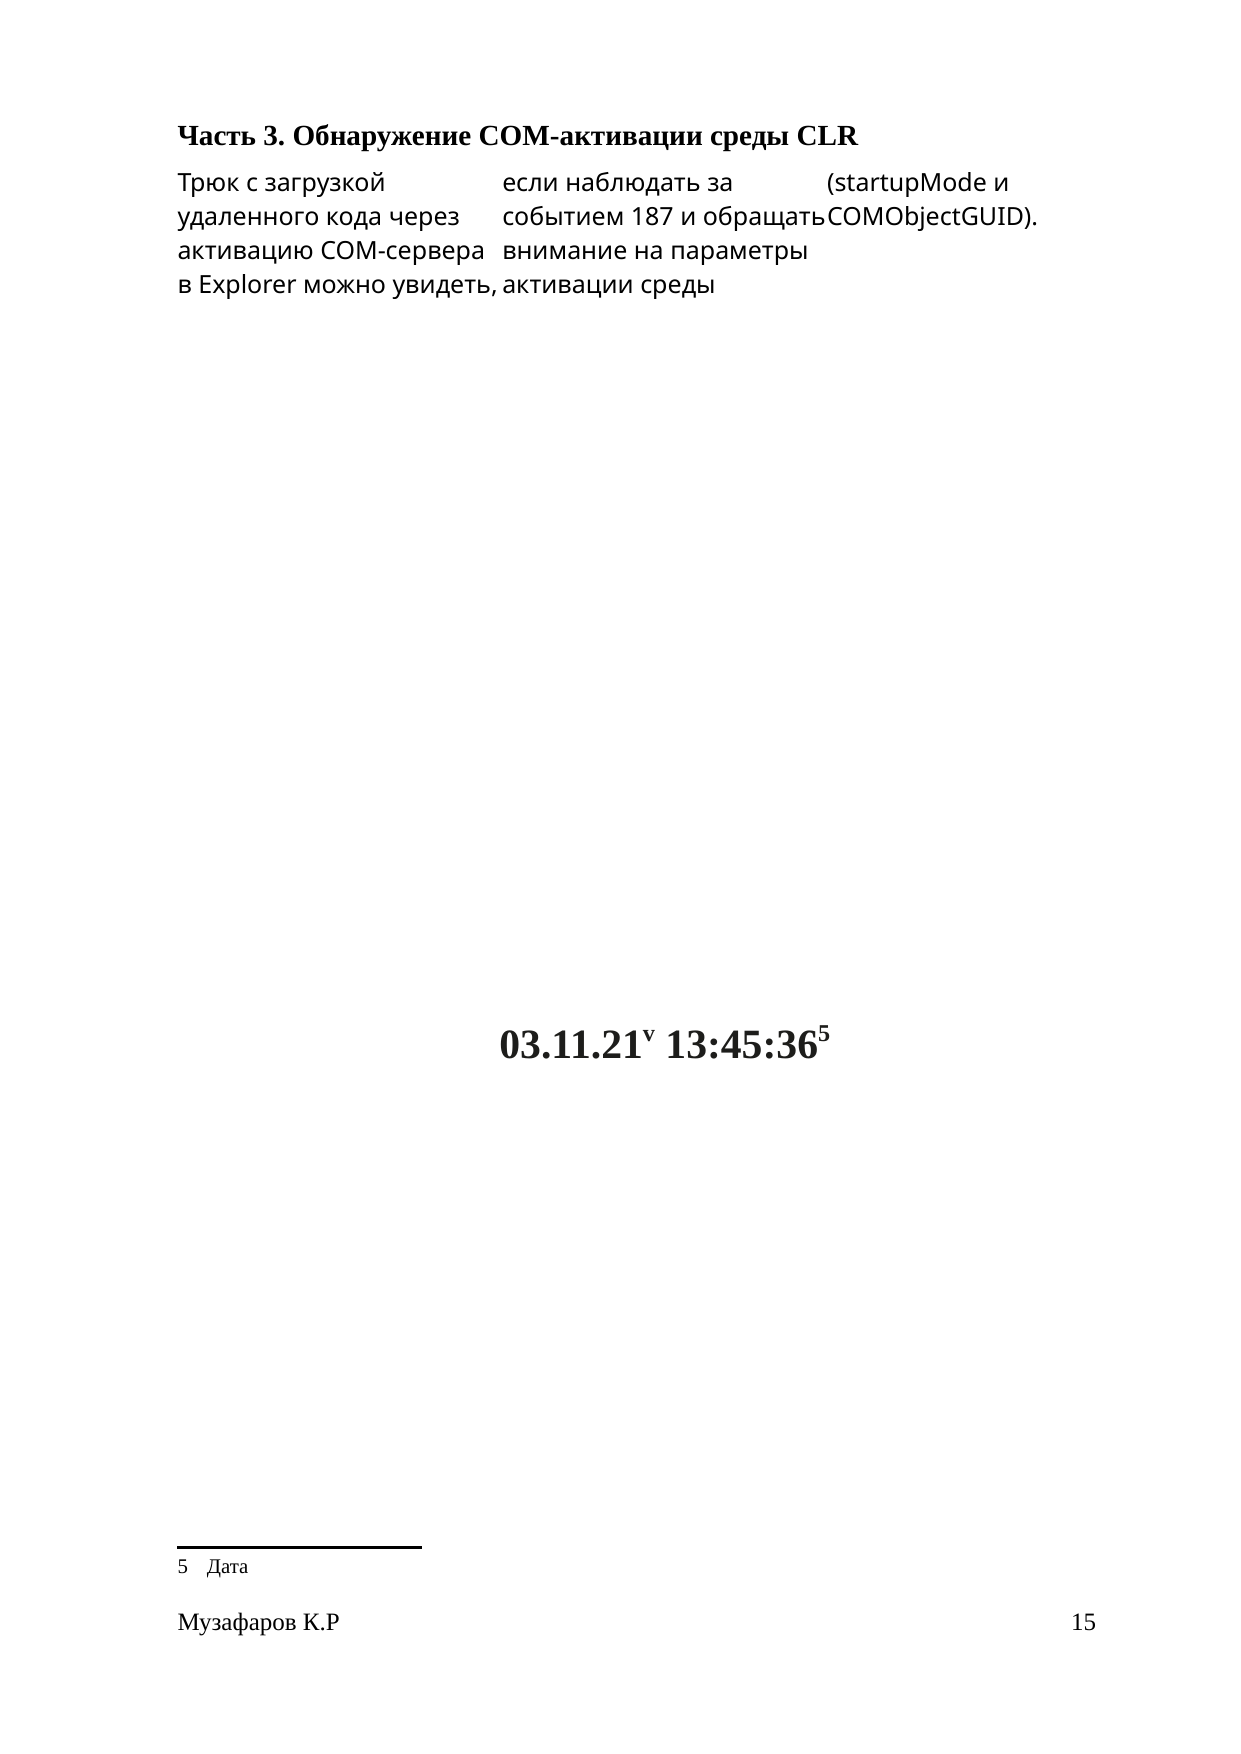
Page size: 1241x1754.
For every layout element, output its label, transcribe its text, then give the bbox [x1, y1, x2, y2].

subtitle Часть 3. Обнаружение COM-активации среды CLR [177, 118, 1152, 152]
text Трюк с загрузкой удаленного кода через активацию COM-сервера в Explorer можно увидеть, если наблюдать за событием 187 и обращать внимание на параметры активации среды (startupMode и COMObjectGUID). [177, 164, 1152, 300]
text Дата [177, 1553, 1152, 1578]
text 03.11.21 13:45:36 [177, 1019, 1152, 1067]
